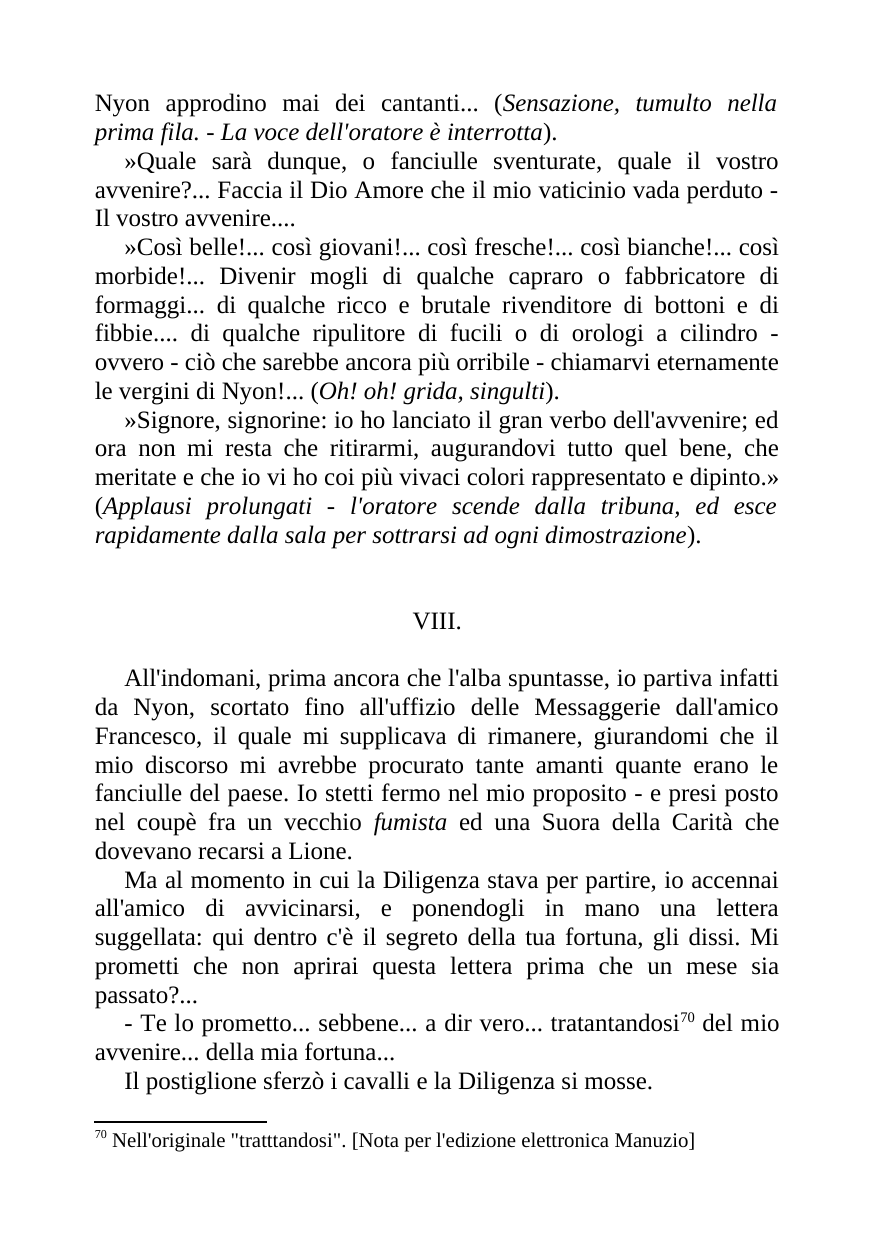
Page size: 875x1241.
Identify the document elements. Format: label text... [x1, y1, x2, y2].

text All'indomani, prima ancora che l'alba spuntasse, io partiva infatti da Nyon, scortato fino all'uffizio delle Messaggerie dall'amico Francesco, il quale mi supplicava di rimanere, giurandomi che il mio discorso mi avrebbe procurato tante amanti quante erano le fanciulle del paese. Io stetti fermo nel mio proposito - e presi posto nel coupè fra un vecchio fumista ed una Suora della Carità che dovevano recarsi a Lione. [94, 663, 779, 865]
text »Così belle!... così giovani!... così fresche!... così bianche!... così morbide!... Divenir mogli di qualche capraro o fabbricatore di formaggi... di qualche ricco e brutale rivenditore di bottoni e di fibbie.... di qualche ripulitore di fucili o di orologi a cilindro - ovvero - ciò che sarebbe ancora più orribile - chiamarvi eternamente le vergini di Nyon!... (Oh! oh! grida, singulti). [94, 232, 779, 405]
text Il postiglione sferzò i cavalli e la Diligenza si mosse. [94, 1066, 779, 1095]
text VIII. [94, 606, 779, 635]
text Ma al momento in cui la Diligenza stava per partire, io accennai all'amico di avvicinarsi, e ponendogli in mano una lettera suggellata: qui dentro c'è il segreto della tua fortuna, gli dissi. Mi prometti che non aprirai questa lettera prima che un mese sia passato?... [94, 865, 779, 1008]
text »Quale sarà dunque, o fanciulle sventurate, quale il vostro avvenire?... Faccia il Dio Amore che il mio vaticinio vada perduto - Il vostro avvenire.... [94, 146, 779, 232]
text Nyon approdino mai dei cantanti... (Sensazione, tumulto nella prima fila. - La voce dell'oratore è interrotta). [94, 88, 779, 146]
text »Signore, signorine: io ho lanciato il gran verbo dell'avvenire; ed ora non mi resta che ritirarmi, augurandovi tutto quel bene, che meritate e che io vi ho coi più vivaci colori rappresentato e dipinto.» (Applausi prolungati - l'oratore scende dalla tribuna, ed esce rapidamente dalla sala per sottrarsi ad ogni dimostrazione). [94, 405, 779, 548]
text Nell'originale "tratttandosi". [Nota per l'edizione elettronica Manuzio] [94, 1128, 779, 1152]
text - Te lo prometto... sebbene... a dir vero... tratantandosi del mio avvenire... della mia fortuna... [94, 1008, 779, 1066]
